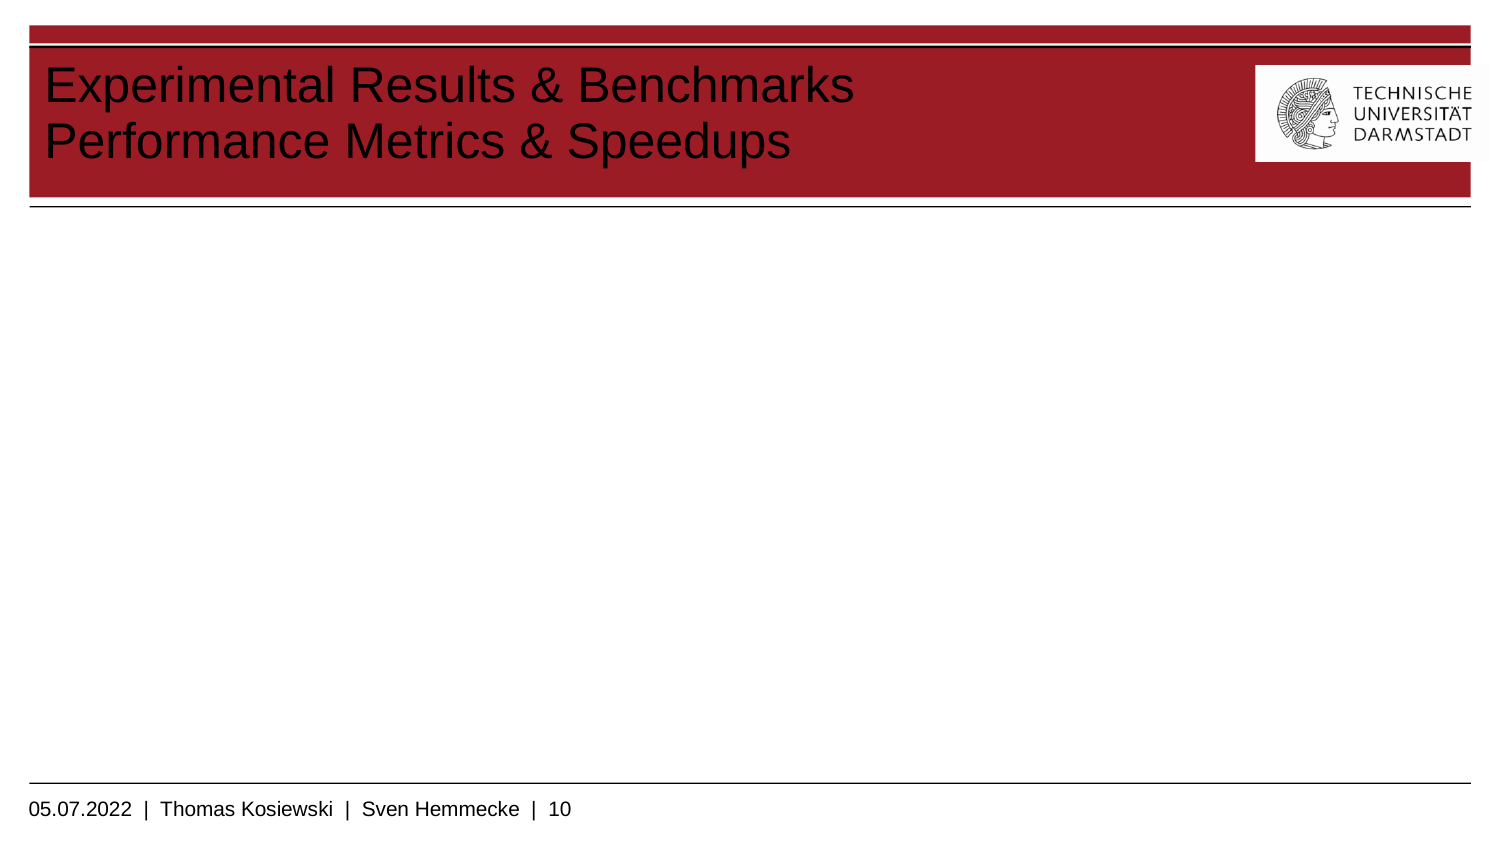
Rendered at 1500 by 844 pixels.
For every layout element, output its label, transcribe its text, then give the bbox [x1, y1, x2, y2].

title Experimental Results & Benchmarks Performance Metrics & Speedups [44, 57, 1164, 169]
picture [1255, 65, 1490, 162]
